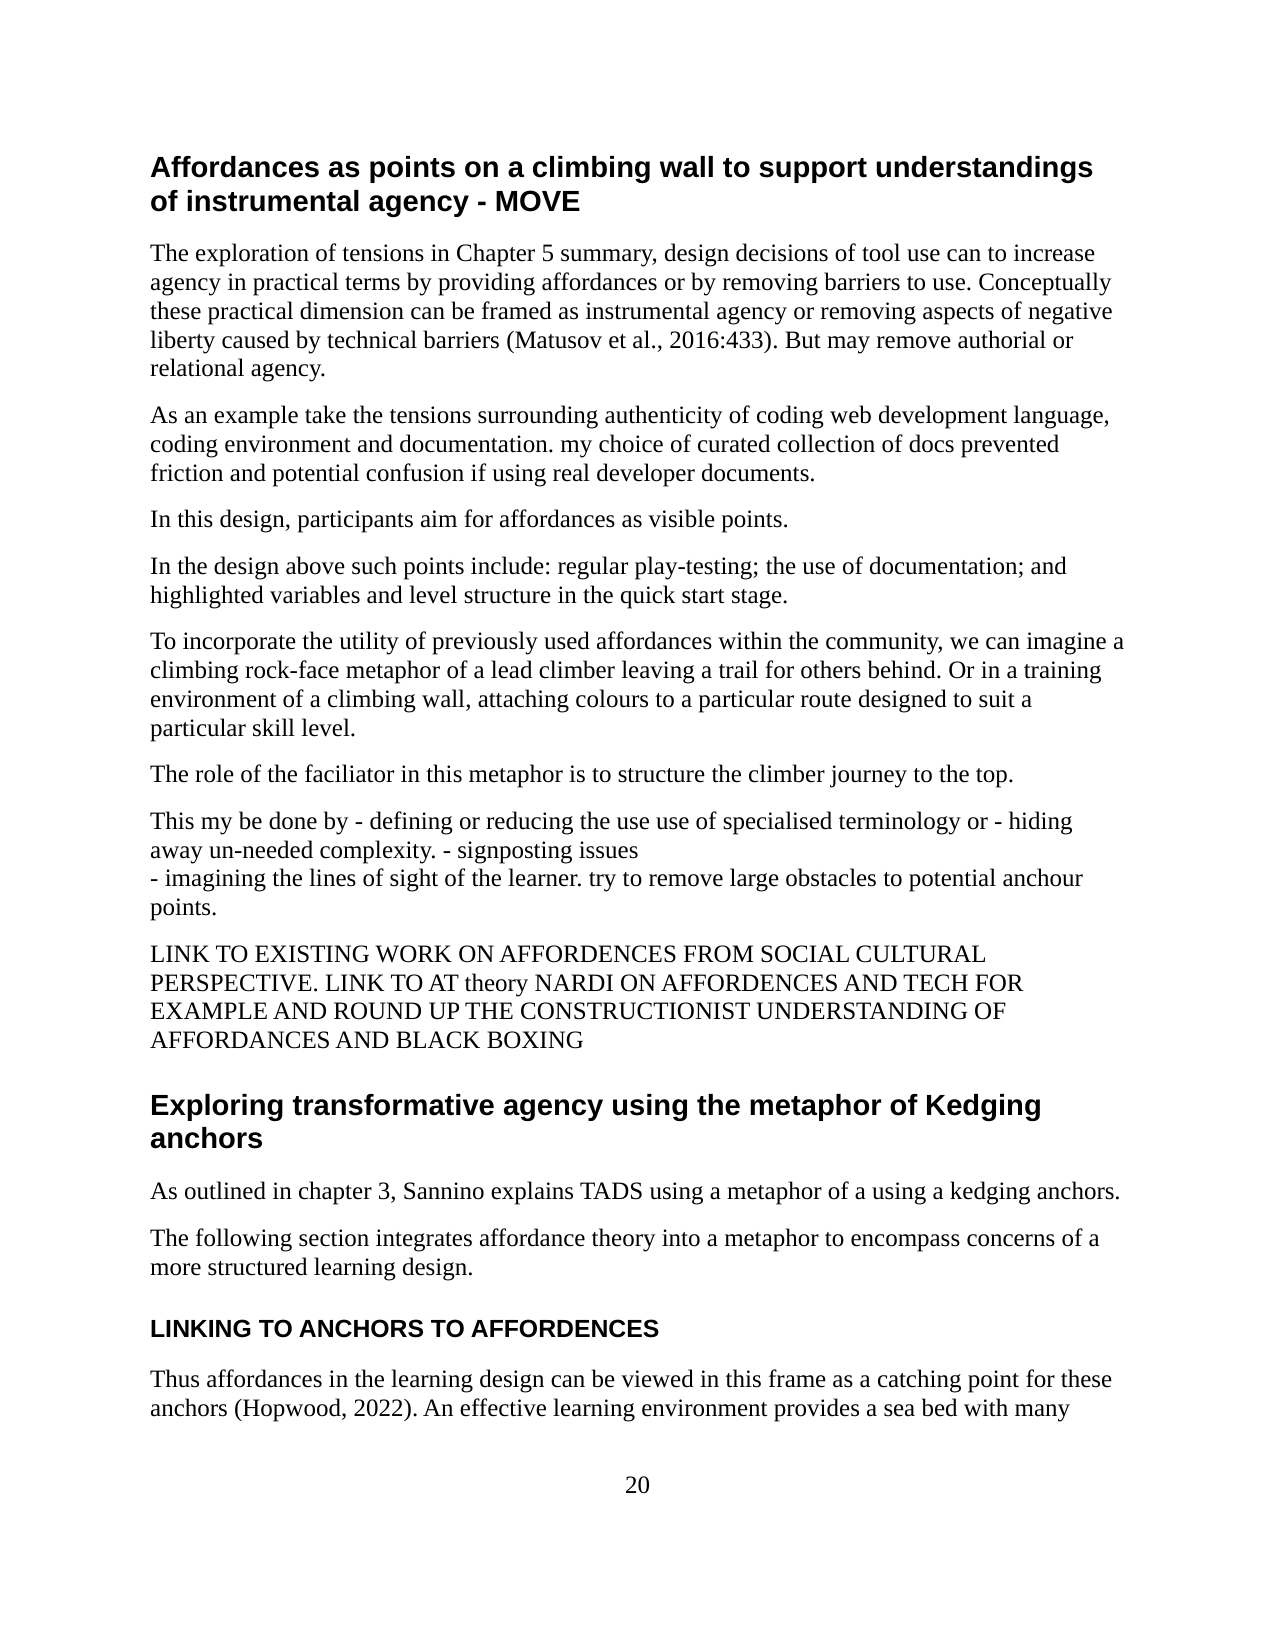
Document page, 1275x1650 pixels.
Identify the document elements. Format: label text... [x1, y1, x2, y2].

text In the design above such points include: regular play-testing; the use of documentation; and highlighted variables and level structure in the quick start stage. [150, 551, 1125, 608]
text The role of the faciliator in this metaphor is to structure the climber journey to the top. [150, 759, 1125, 788]
text The following section integrates affordance theory into a metaphor to encompass concerns of a more structured learning design. [150, 1223, 1125, 1281]
text The exploration of tensions in Chapter 5 summary, design decisions of tool use can to increase agency in practical terms by providing affordances or by removing barriers to use. Conceptually these practical dimension can be framed as instrumental agency or removing aspects of negative liberty caused by technical barriers (Matusov et al., 2016:433). But may remove authorial or relational agency. [150, 238, 1125, 382]
subtitle Affordances as points on a climbing wall to support understandings of instrumental agency - MOVE [150, 150, 1125, 217]
text In this design, participants aim for affordances as visible points. [150, 504, 1125, 533]
text This my be done by - defining or reducing the use use of specialised terminology or - hiding away un-needed complexity. - signposting issues - imagining the lines of sight of the learner. try to remove large obstacles to potential anchour points. [150, 806, 1125, 921]
text To incorporate the utility of previously used affordances within the community, we can imagine a climbing rock-face metaphor of a lead climber leaving a trail for others behind. Or in a training environment of a climbing wall, attaching colours to a particular route designed to suit a particular skill level. [150, 626, 1125, 741]
text LINK TO EXISTING WORK ON AFFORDENCES FROM SOCIAL CULTURAL PERSPECTIVE. LINK TO AT theory NARDI ON AFFORDENCES AND TECH FOR EXAMPLE AND ROUND UP THE CONSTRUCTIONIST UNDERSTANDING OF AFFORDANCES AND BLACK BOXING [150, 939, 1125, 1054]
text As outlined in chapter 3, Sannino explains TADS using a metaphor of a using a kedging anchors. [150, 1176, 1125, 1205]
subtitle Exploring transformative agency using the metaphor of Kedging anchors [150, 1088, 1125, 1155]
text As an example take the tensions surrounding authenticity of coding web development language, coding environment and documentation. my choice of curated collection of docs prevented friction and potential confusion if using real developer documents. [150, 400, 1125, 486]
subtitle LINKING TO ANCHORS TO AFFORDENCES [150, 1314, 1125, 1343]
text Thus affordances in the learning design can be viewed in this frame as a catching point for these anchors (Hopwood, 2022). An effective learning environment provides a sea bed with many [150, 1364, 1125, 1422]
